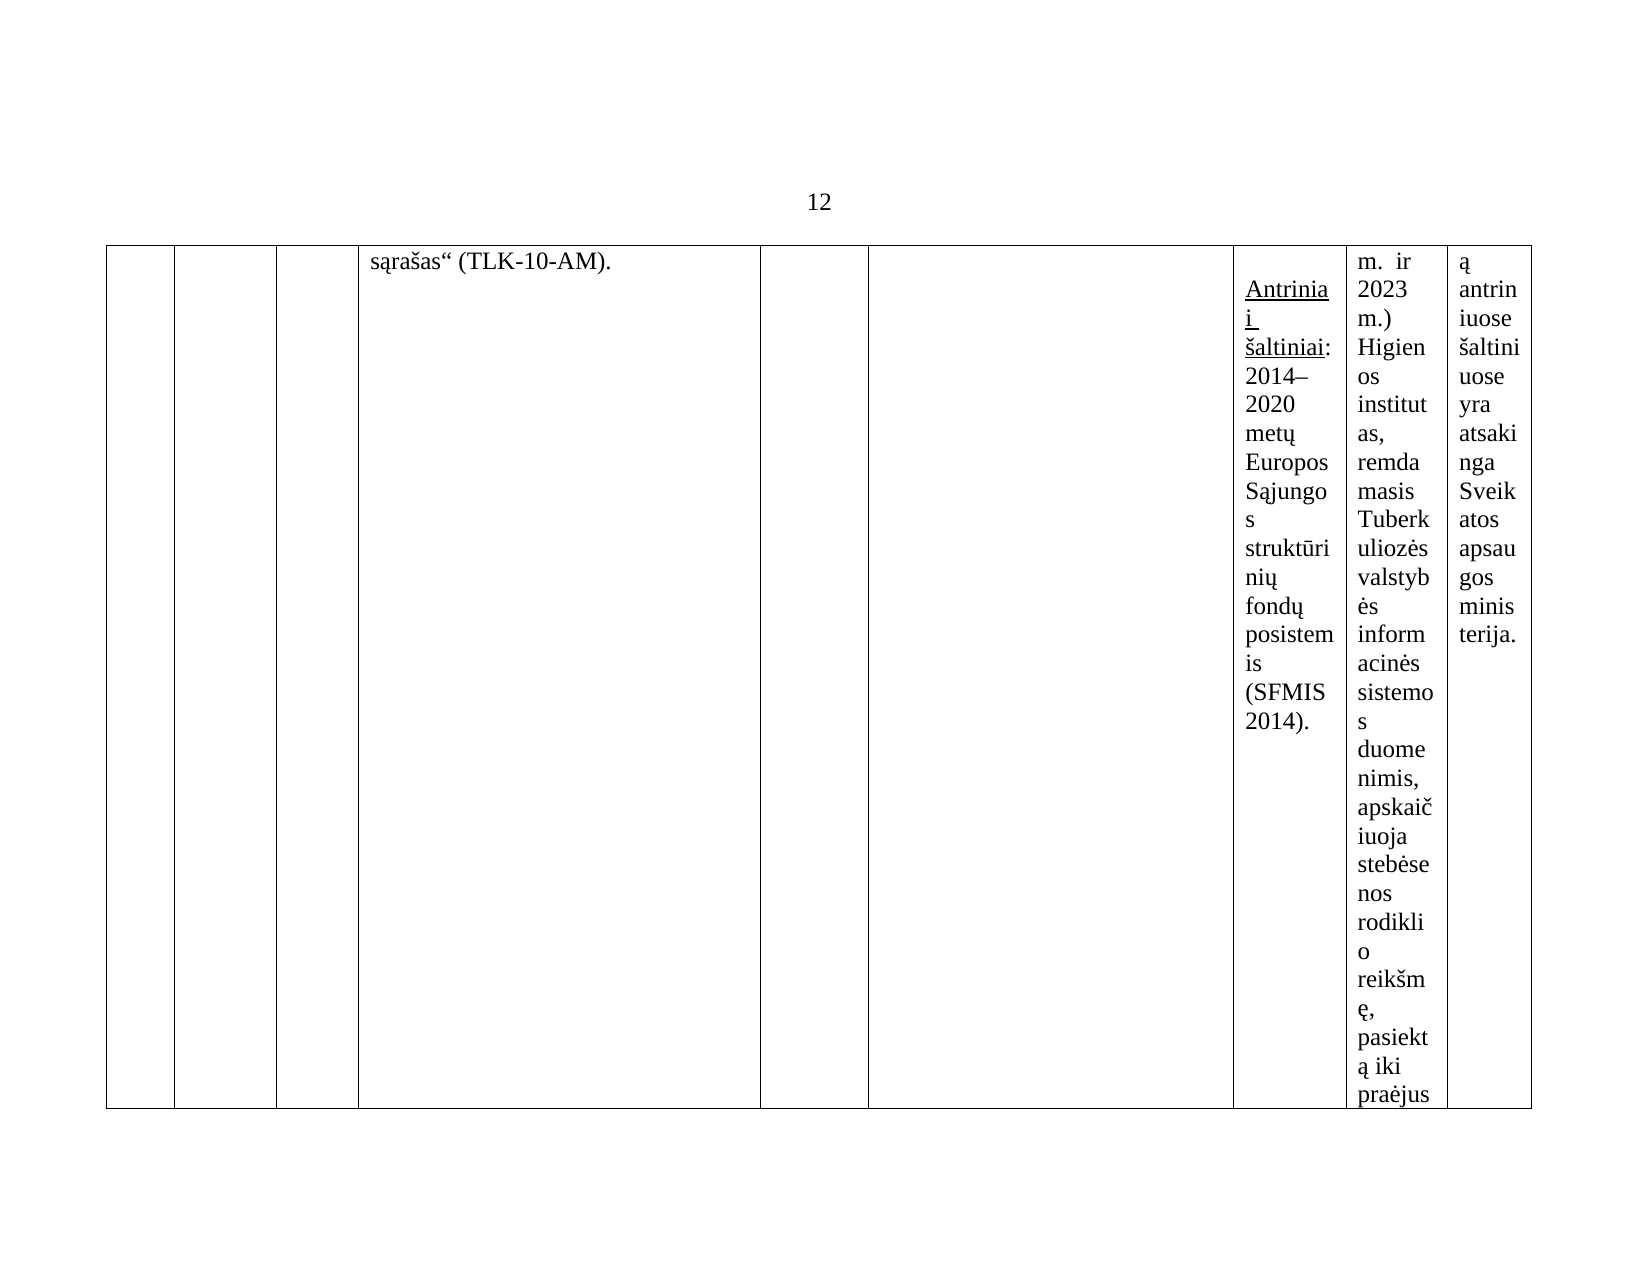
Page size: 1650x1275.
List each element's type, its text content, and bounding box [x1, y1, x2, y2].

table_cell ą antriniuose šaltiniuose yra atsakinga Sveikatos apsaugos ministerija. [1448, 246, 1531, 1108]
table_cell [175, 246, 276, 1108]
table_cell [107, 246, 174, 1108]
table_cell Antriniai šaltiniai: 2014–2020 metų Europos Sąjungos struktūrinių fondų posistemis (SFMIS2014). [1234, 246, 1346, 1108]
table_cell m. ir 2023 m.) Higienos institutas, remdamasis Tuberkuliozės valstybės informacinės sistemos duomenimis, apskaičiuoja stebėsenos rodiklio reikšmę, pasiektą iki praėjus [1347, 246, 1447, 1108]
table_cell sąrašas“ (TLK-10-AM). [359, 246, 760, 1108]
table_cell [761, 246, 868, 1108]
table_cell [277, 246, 358, 1108]
table_cell [869, 246, 1233, 1108]
